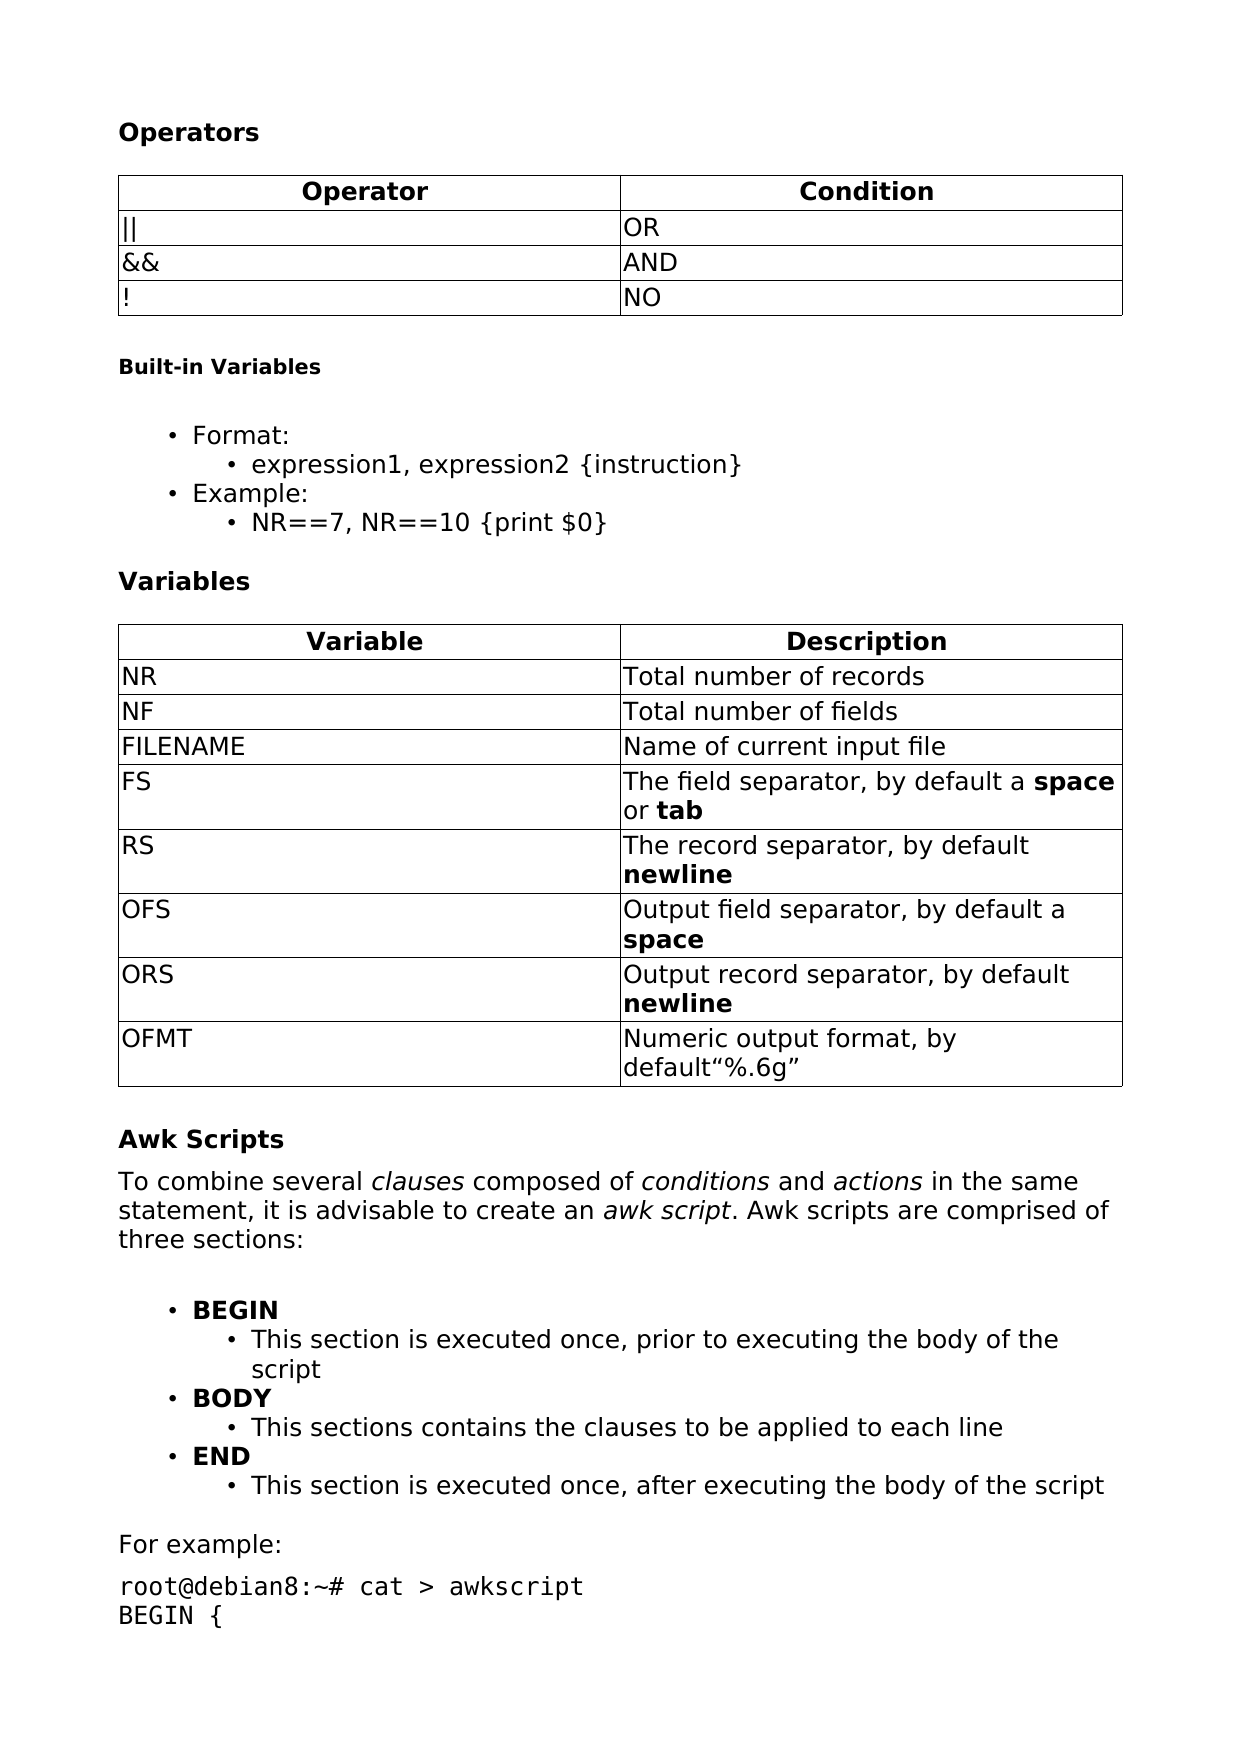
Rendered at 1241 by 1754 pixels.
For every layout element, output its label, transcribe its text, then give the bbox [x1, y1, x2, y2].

table_cell FS [119, 765, 620, 828]
table_header Condition [621, 176, 1122, 210]
table_cell NF [119, 695, 620, 729]
list NR==7, NR==10 {print $0} [236, 509, 1122, 538]
table_cell ORS [119, 958, 620, 1021]
text root@debian8:~# cat > awkscript BEGIN { [118, 1572, 1122, 1630]
list This section is executed once, prior to executing the body of the script [236, 1326, 1122, 1384]
list END [177, 1442, 1122, 1472]
table_cell AND [621, 246, 1122, 280]
text For example: [118, 1530, 1122, 1559]
subtitle Awk Scripts [118, 1125, 1122, 1154]
table_cell Name of current input file [621, 730, 1122, 764]
table_header Description [621, 625, 1122, 659]
subtitle Built-in Variables [118, 355, 1122, 379]
table_cell ! [119, 281, 620, 315]
table_cell Output field separator, by default a space [621, 894, 1122, 957]
text To combine several clauses composed of conditions and actions in the same statement, it is advisable to create an awk script. Awk scripts are comprised of three sections: [118, 1167, 1122, 1254]
table_header Operator [119, 176, 620, 210]
text Variables [118, 567, 1122, 596]
list This section is executed once, after executing the body of the script [236, 1472, 1122, 1501]
table_cell OFMT [119, 1022, 620, 1086]
table_cell && [119, 246, 620, 280]
list Format: [177, 421, 1122, 450]
table_cell The field separator, by default a space or tab [621, 765, 1122, 828]
table_cell Numeric output format, by default“%.6g” [621, 1022, 1122, 1086]
table_cell OR [621, 211, 1122, 245]
table_cell Output record separator, by default newline [621, 958, 1122, 1021]
table_header Variable [119, 625, 620, 659]
table_cell Total number of records [621, 660, 1122, 694]
table_cell || [119, 211, 620, 245]
table_cell RS [119, 830, 620, 893]
table_cell NR [119, 660, 620, 694]
list This sections contains the clauses to be applied to each line [236, 1413, 1122, 1442]
list Example: [177, 479, 1122, 509]
table_cell OFS [119, 894, 620, 957]
table_cell The record separator, by default newline [621, 830, 1122, 893]
list BODY [177, 1384, 1122, 1413]
list BEGIN [177, 1297, 1122, 1326]
text Operators [118, 118, 1122, 147]
table_cell Total number of fields [621, 695, 1122, 729]
table_cell NO [621, 281, 1122, 315]
list expression1, expression2 {instruction} [236, 450, 1122, 479]
table_cell FILENAME [119, 730, 620, 764]
